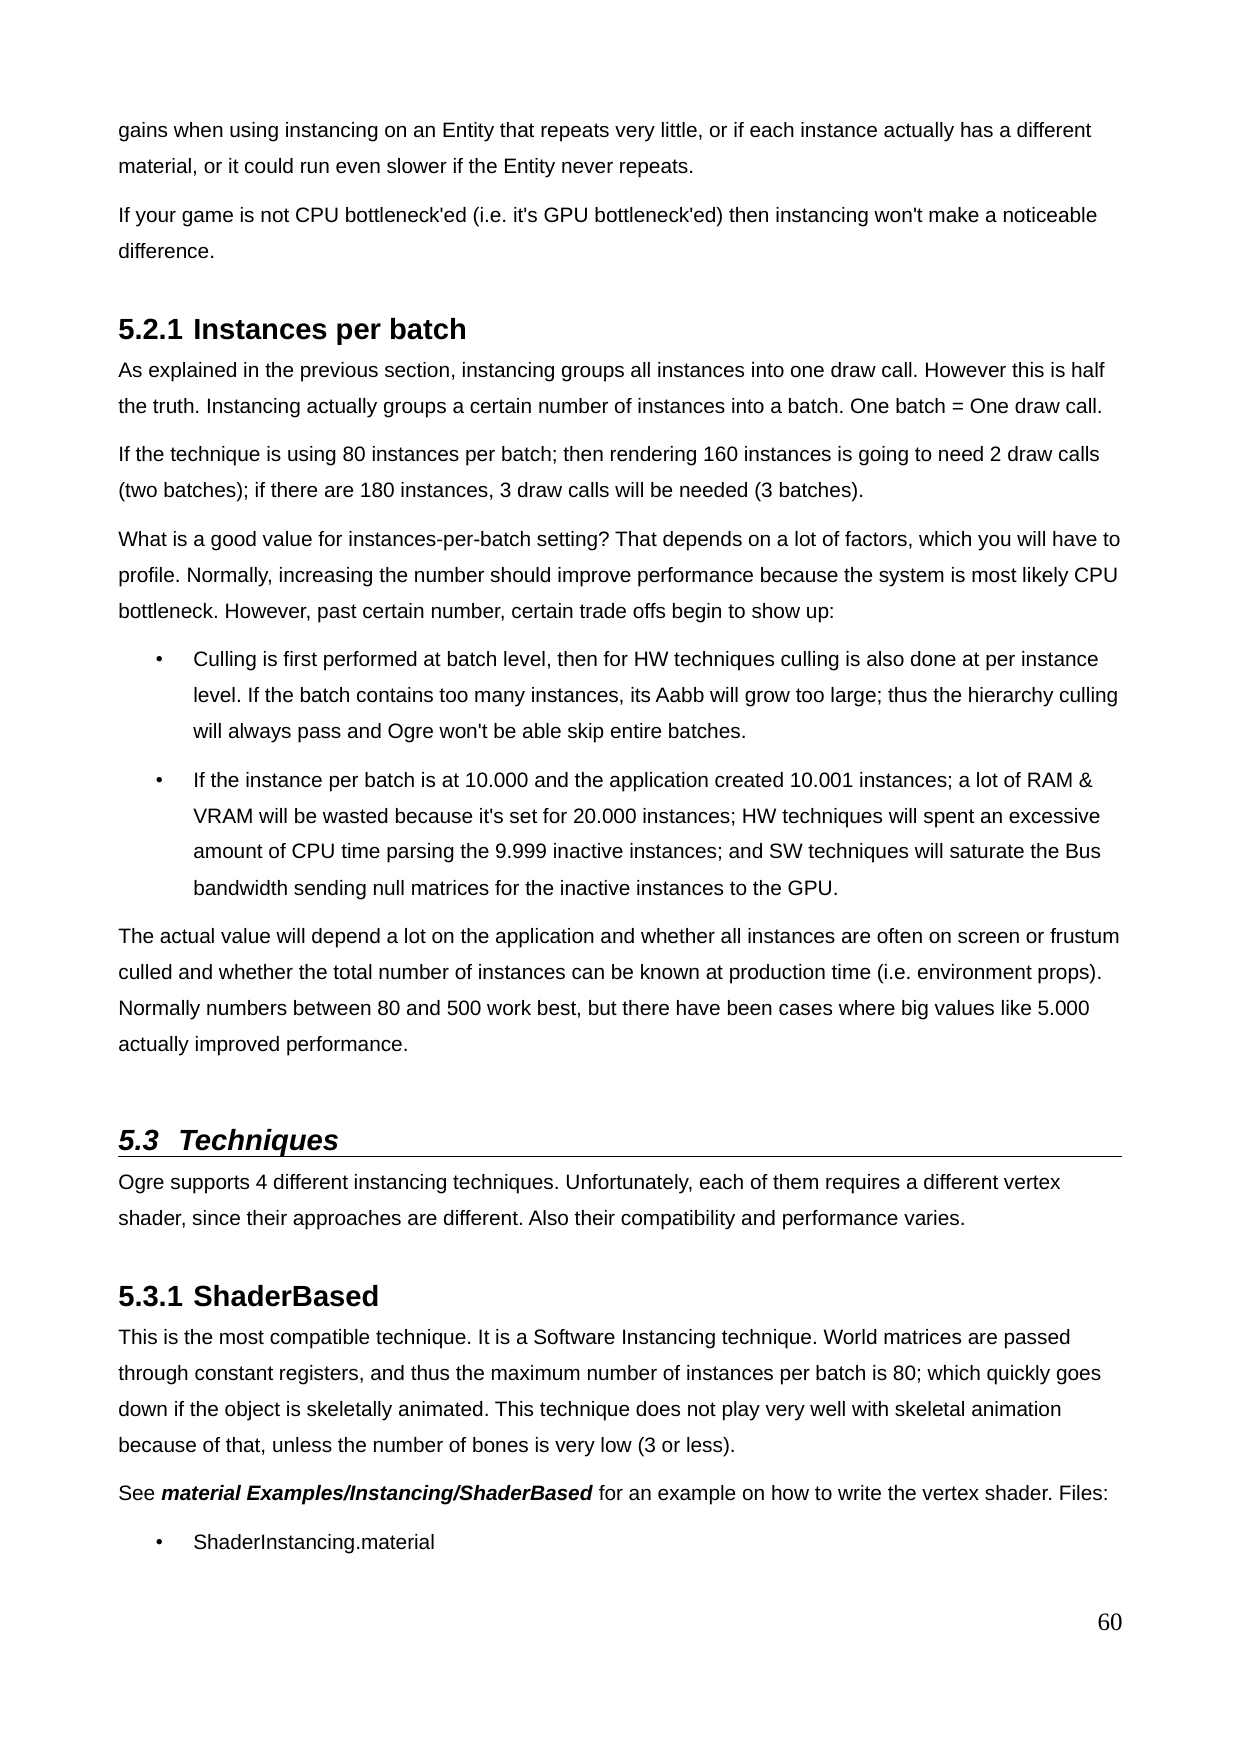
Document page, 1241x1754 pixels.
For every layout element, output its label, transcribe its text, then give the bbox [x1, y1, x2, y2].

text If the technique is using 80 instances per batch; then rendering 160 instances is going to need 2 draw calls (two batches); if there are 180 instances, 3 draw calls will be needed (3 batches). [118, 442, 1122, 502]
list ShaderInstancing.material [156, 1529, 1122, 1554]
subtitle Techniques [118, 1122, 1122, 1156]
text This is the most compatible technique. It is a Software Instancing technique. World matrices are passed through constant registers, and thus the maximum number of instances per batch is 80; which quickly goes down if the object is skeletally animated. This technique does not play very well with skeletal animation because of that, unless the number of bones is very low (3 or less). [118, 1325, 1122, 1457]
list Culling is first performed at batch level, then for HW techniques culling is also done at per instance level. If the batch contains too many instances, its Aabb will grow too large; thus the hierarchy culling will always pass and Ogre won't be able skip entire batches. [156, 647, 1122, 743]
text If your game is not CPU bottleneck'ed (i.e. it's GPU bottleneck'ed) then instancing won't make a noticeable difference. [118, 202, 1122, 262]
subtitle ShaderBased [118, 1279, 1122, 1312]
text The actual value will depend a lot on the application and whether all instances are often on screen or frustum culled and whether the total number of instances can be known at production time (i.e. environment props). Normally numbers between 80 and 500 work best, but there have been cases where big values like 5.000 actually improved performance. [118, 924, 1122, 1056]
text As explained in the previous section, instancing groups all instances into one draw call. However this is half the truth. Instancing actually groups a certain number of instances into a batch. One batch = One draw call. [118, 358, 1122, 418]
text gains when using instancing on an Entity that repeats very little, or if each instance actually has a different material, or it could run even slower if the Entity never repeats. [118, 118, 1122, 178]
text What is a good value for instances-per-batch setting? That depends on a lot of factors, which you will have to profile. Normally, increasing the number should improve performance because the system is most likely CPU bottleneck. However, past certain number, certain trade offs begin to show up: [118, 527, 1122, 622]
text See material Examples/Instancing/ShaderBased for an example on how to write the vertex shader. Files: [118, 1481, 1122, 1505]
text Ogre supports 4 different instancing techniques. Unfortunately, each of them requires a different vertex shader, since their approaches are different. Also their compatibility and performance varies. [118, 1169, 1122, 1229]
subtitle Instances per batch [118, 312, 1122, 345]
list If the instance per batch is at 10.000 and the application created 10.001 instances; a lot of RAM & VRAM will be wasted because it's set for 20.000 instances; HW techniques will spent an excessive amount of CPU time parsing the 9.999 inactive instances; and SW techniques will saturate the Bus bandwidth sending null matrices for the inactive instances to the GPU. [156, 767, 1122, 899]
